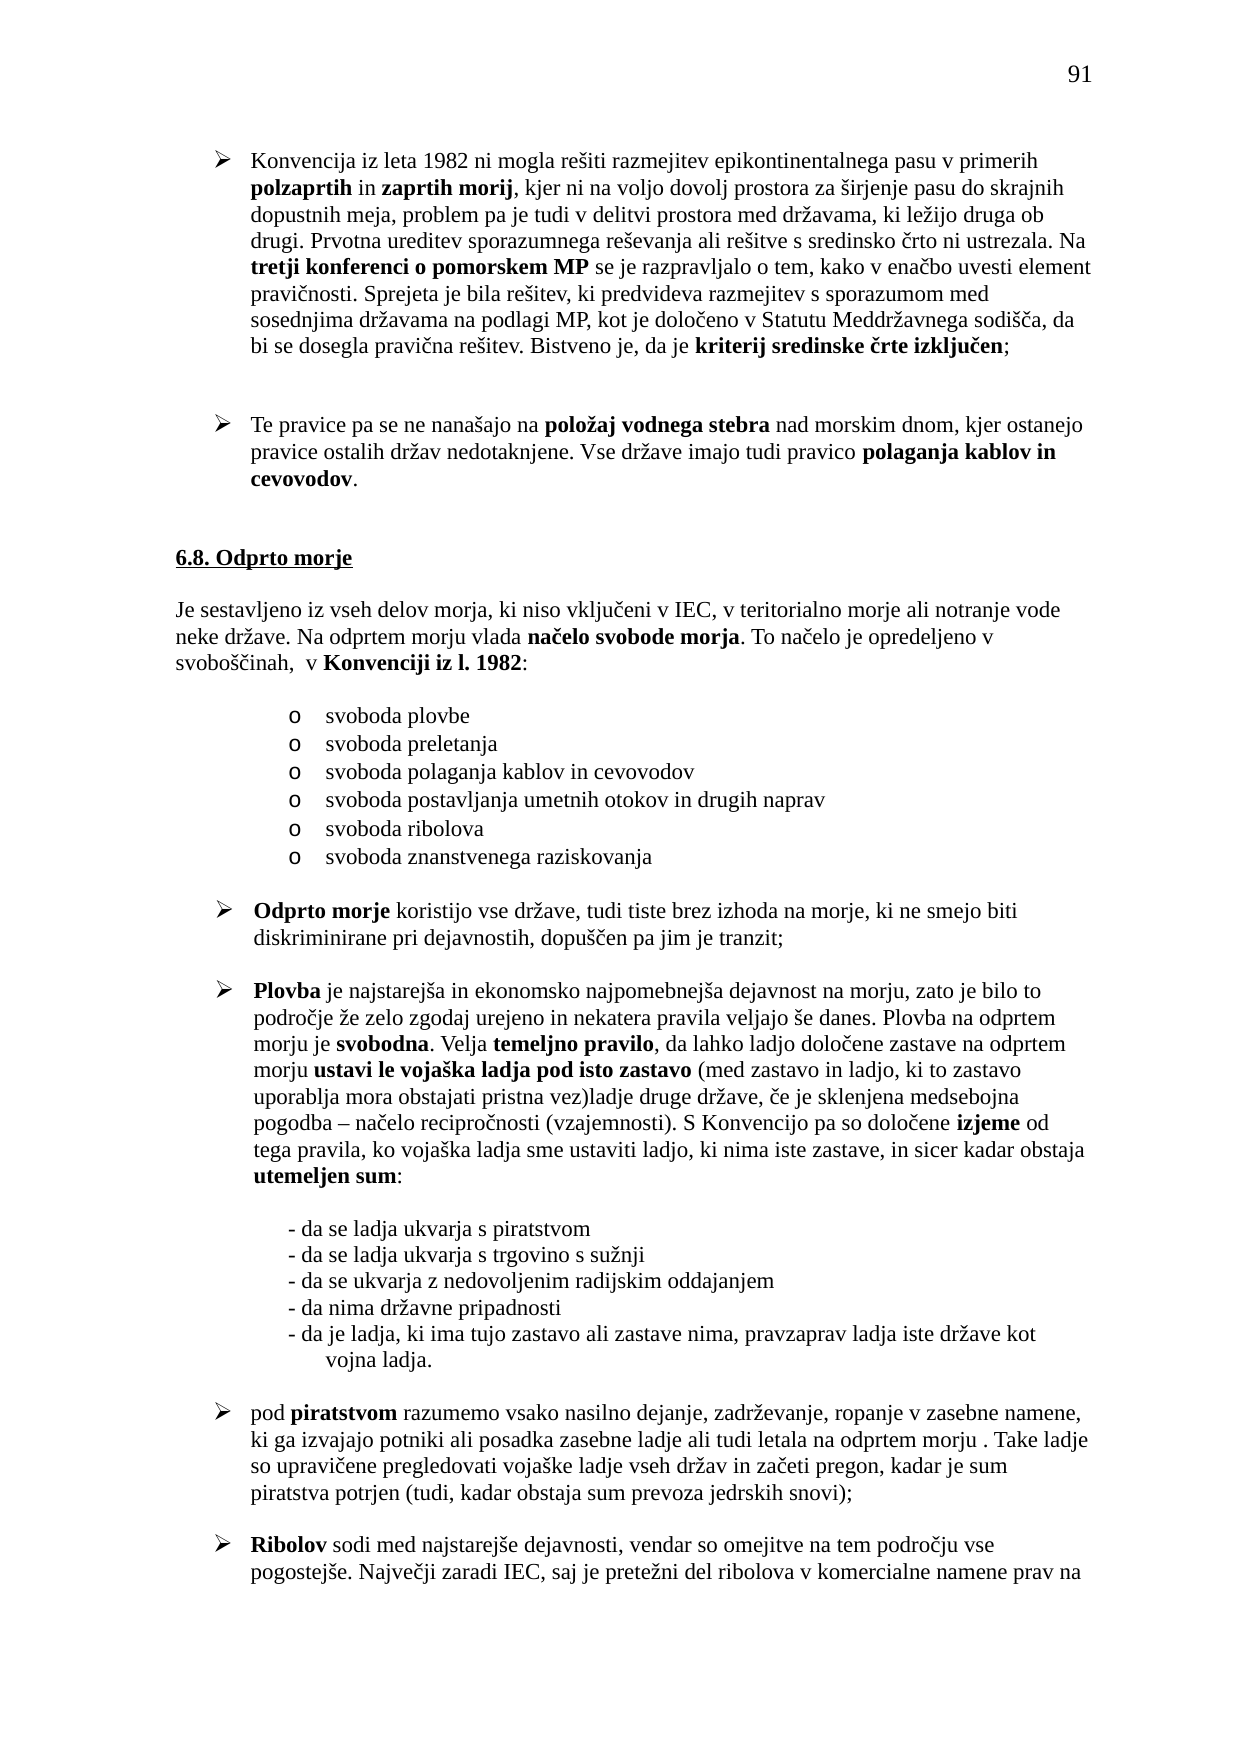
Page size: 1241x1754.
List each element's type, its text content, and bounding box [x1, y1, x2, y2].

text 6.8. Odprto morje [175, 544, 1093, 570]
list Odprto morje koristijo vse države, tudi tiste brez izhoda na morje, ki ne smejo biti diskriminirane pri dejavnostih, dopuščen pa jim je tranzit; [214, 898, 1093, 951]
text - da nima državne pripadnosti [288, 1294, 1093, 1320]
text Je sestavljeno iz vseh delov morja, ki niso vključeni v IEC, v teritorialno morje ali notranje vode neke države. Na odprtem morju vlada načelo svobode morja. To načelo je opredeljeno v svoboščinah, v Konvenciji iz l. 1982: [175, 596, 1093, 676]
text - da se ladja ukvarja s piratstvom [288, 1215, 1093, 1241]
text - da se ukvarja z nedovoljenim radijskim oddajanjem [288, 1267, 1093, 1294]
list pod piratstvom razumemo vsako nasilno dejanje, zadrževanje, ropanje v zasebne namene, ki ga izvajajo potniki ali posadka zasebne ladje ali tudi letala na odprtem morju . Take ladje so upravičene pregledovati vojaške ladje vseh držav in začeti pregon, kadar je sum piratstva potrjen (tudi, kadar obstaja sum prevoza jedrskih snovi); [213, 1399, 1093, 1505]
list svoboda znanstvenega raziskovanja [288, 843, 1093, 871]
text - da je ladja, ki ima tujo zastavo ali zastave nima, pravzaprav ladja iste države kot vojna ladja. [288, 1320, 1093, 1373]
list svoboda polaganja kablov in cevovodov [288, 758, 1093, 787]
list Te pravice pa se ne nanašajo na položaj vodnega stebra nad morskim dnom, kjer ostanejo pravice ostalih držav nedotaknjene. Vse države imajo tudi pravico polaganja kablov in cevovodov. [213, 412, 1093, 491]
list svoboda preletanja [288, 730, 1093, 758]
text - da se ladja ukvarja s trgovino s sužnji [288, 1241, 1093, 1267]
list Ribolov sodi med najstarejše dejavnosti, vendar so omejitve na tem področju vse pogostejše. Največji zaradi IEC, saj je pretežni del ribolova v komercialne namene prav na [213, 1531, 1093, 1584]
list Plovba je najstarejša in ekonomsko najpomebnejša dejavnost na morju, zato je bilo to področje že zelo zgodaj urejeno in nekatera pravila veljajo še danes. Plovba na odprtem morju je svobodna. Velja temeljno pravilo, da lahko ladjo določene zastave na odprtem morju ustavi le vojaška ladja pod isto zastavo (med zastavo in ladjo, ki to zastavo uporablja mora obstajati pristna vez)ladje druge države, če je sklenjena medsebojna pogodba – načelo recipročnosti (vzajemnosti). S Konvencijo pa so določene izjeme od tega pravila, ko vojaška ladja sme ustaviti ladjo, ki nima iste zastave, in sicer kadar obstaja utemeljen sum: [214, 977, 1093, 1188]
list svoboda ribolova [288, 815, 1093, 843]
list svoboda postavljanja umetnih otokov in drugih naprav [288, 787, 1093, 815]
list Konvencija iz leta 1982 ni mogla rešiti razmejitev epikontinentalnega pasu v primerih polzaprtih in zaprtih morij, kjer ni na voljo dovolj prostora za širjenje pasu do skrajnih dopustnih meja, problem pa je tudi v delitvi prostora med državama, ki ležijo druga ob drugi. Prvotna ureditev sporazumnega reševanja ali rešitve s sredinsko črto ni ustrezala. Na tretji konferenci o pomorskem MP se je razpravljalo o tem, kako v enačbo uvesti element pravičnosti. Sprejeta je bila rešitev, ki predvideva razmejitev s sporazumom med sosednjima državama na podlagi MP, kot je določeno v Statutu Meddržavnega sodišča, da bi se dosegla pravična rešitev. Bistveno je, da je kriterij sredinske črte izključen; [213, 148, 1093, 359]
list svoboda plovbe [288, 702, 1093, 730]
